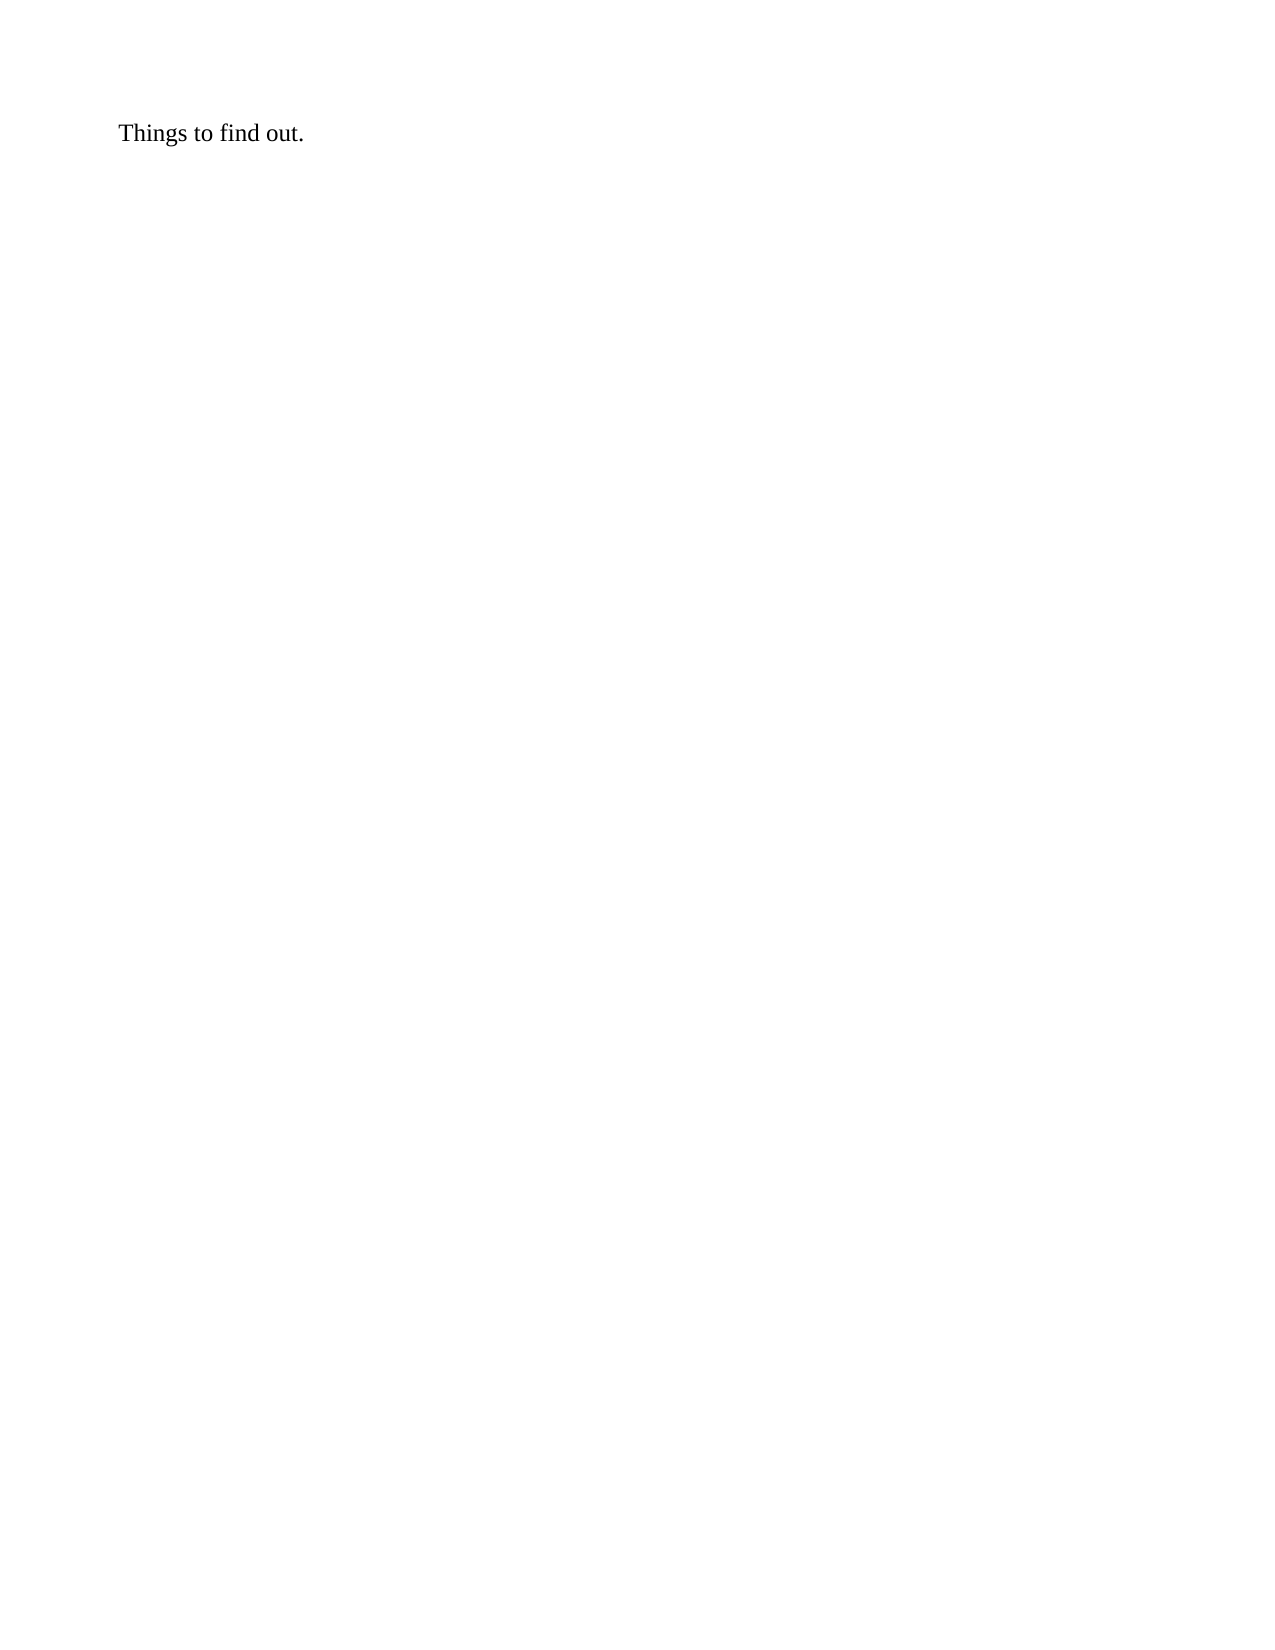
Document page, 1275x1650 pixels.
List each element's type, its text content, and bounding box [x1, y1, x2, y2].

text Things to find out. [118, 118, 1157, 147]
